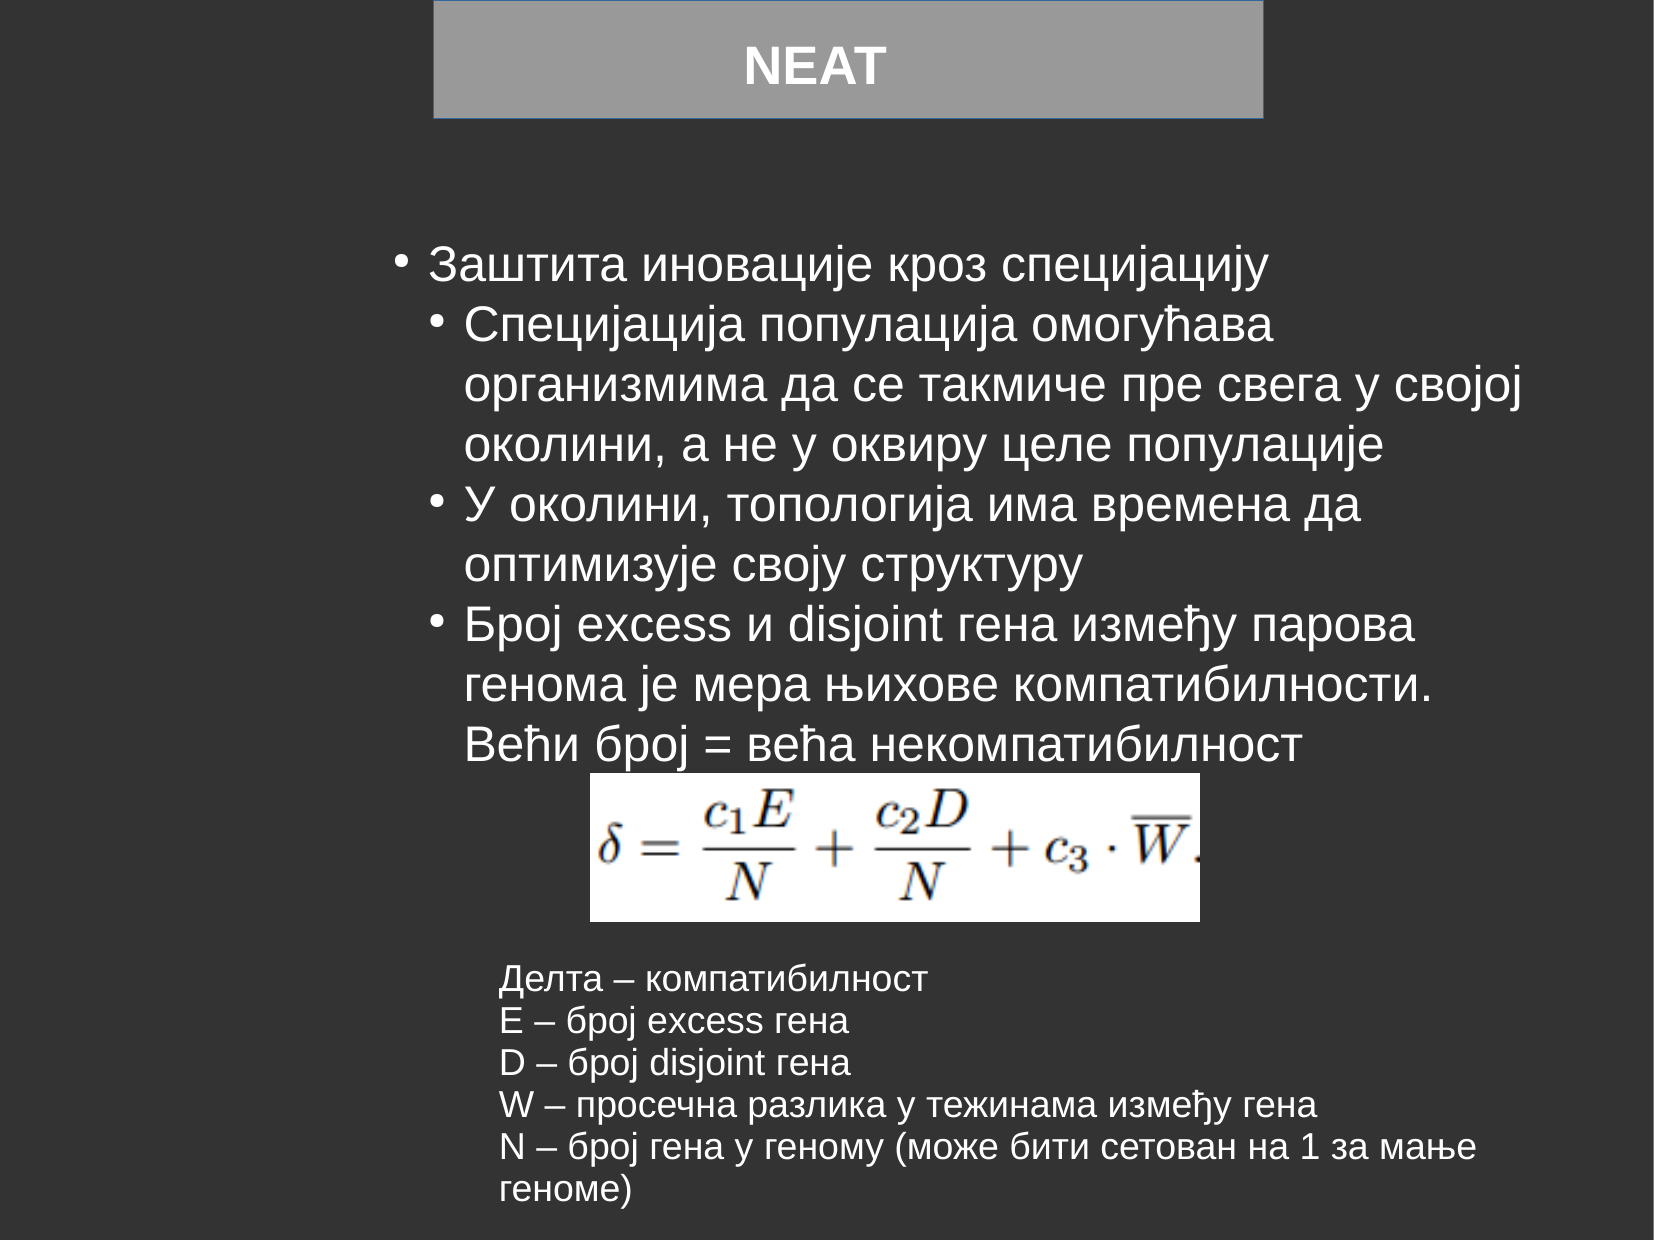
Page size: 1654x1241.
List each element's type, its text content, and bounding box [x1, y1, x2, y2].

text_box [433, 0, 1264, 119]
picture [590, 773, 1200, 922]
text_box Заштита иновације кроз специјацију Специјација популација омогућава организмима да се такмиче пре свега у својој околини, а не у оквиру целе популације У околини, топологија има времена да оптимизује своју структуру Број excess и disjoint гена између парова генома је мера њихове компатибилности. Већи број = већа некомпатибилност [377, 224, 1548, 366]
text_box Делта – компатибилност Е – број excess гена D – број disjoint гена W – просечна разлика у тежинама између гена N – број гена у геному (може бити сетован на 1 за мање геноме) [484, 949, 1501, 1217]
